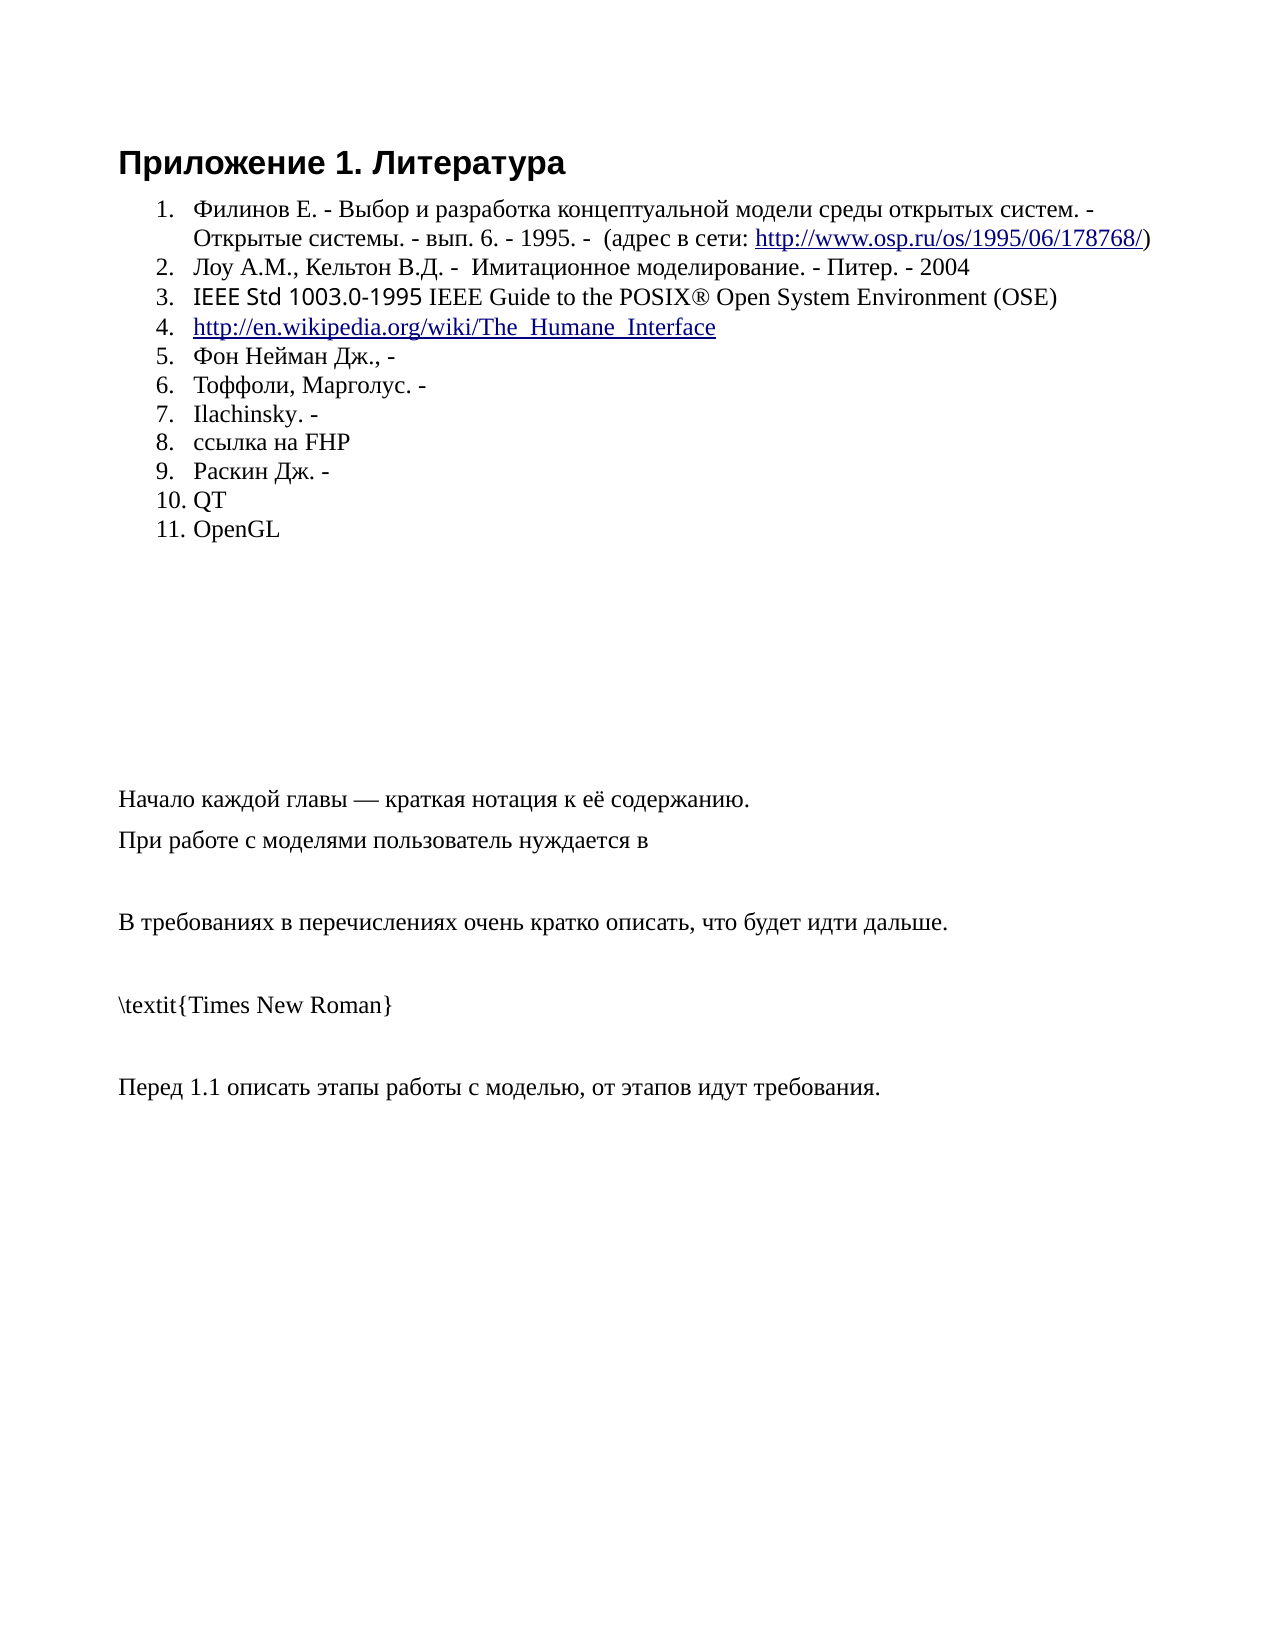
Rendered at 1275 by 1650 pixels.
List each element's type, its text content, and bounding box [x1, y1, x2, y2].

subtitle Приложение 1. Литература [118, 143, 1157, 182]
list Фон Нейман Дж., - [156, 341, 1157, 370]
text В требованиях в перечислениях очень кратко описать, что будет идти дальше. [118, 907, 1157, 936]
text Начало каждой главы — краткая нотация к её содержанию. [118, 784, 1157, 812]
list Тоффоли, Марголус. - [156, 370, 1157, 399]
list Филинов Е. - Выбор и разработка концептуальной модели среды открытых систем. - Открытые системы. - вып. 6. - 1995. - (адрес в сети: http://www.osp.ru/os/1995/06/178768/) [156, 194, 1157, 252]
list Лоу А.М., Кельтон В.Д. - Имитационное моделирование. - Питер. - 2004 [156, 252, 1157, 281]
list IEEE Std 1003.0-1995 IEEE Guide to the POSIX® Open System Environment (OSE) [156, 281, 1157, 312]
list Раскин Дж. - [156, 456, 1157, 485]
text Перед 1.1 описать этапы работы с моделью, от этапов идут требования. [118, 1072, 1157, 1101]
list ссылка на FHP [156, 427, 1157, 456]
list OpenGL [156, 514, 1157, 542]
list http://en.wikipedia.org/wiki/The_Humane_Interface [156, 312, 1157, 341]
text При работе с моделями пользователь нуждается в [118, 825, 1157, 854]
text \textit{Times New Roman} [118, 990, 1157, 1019]
list QT [156, 485, 1157, 514]
list Ilachinsky. - [156, 399, 1157, 427]
